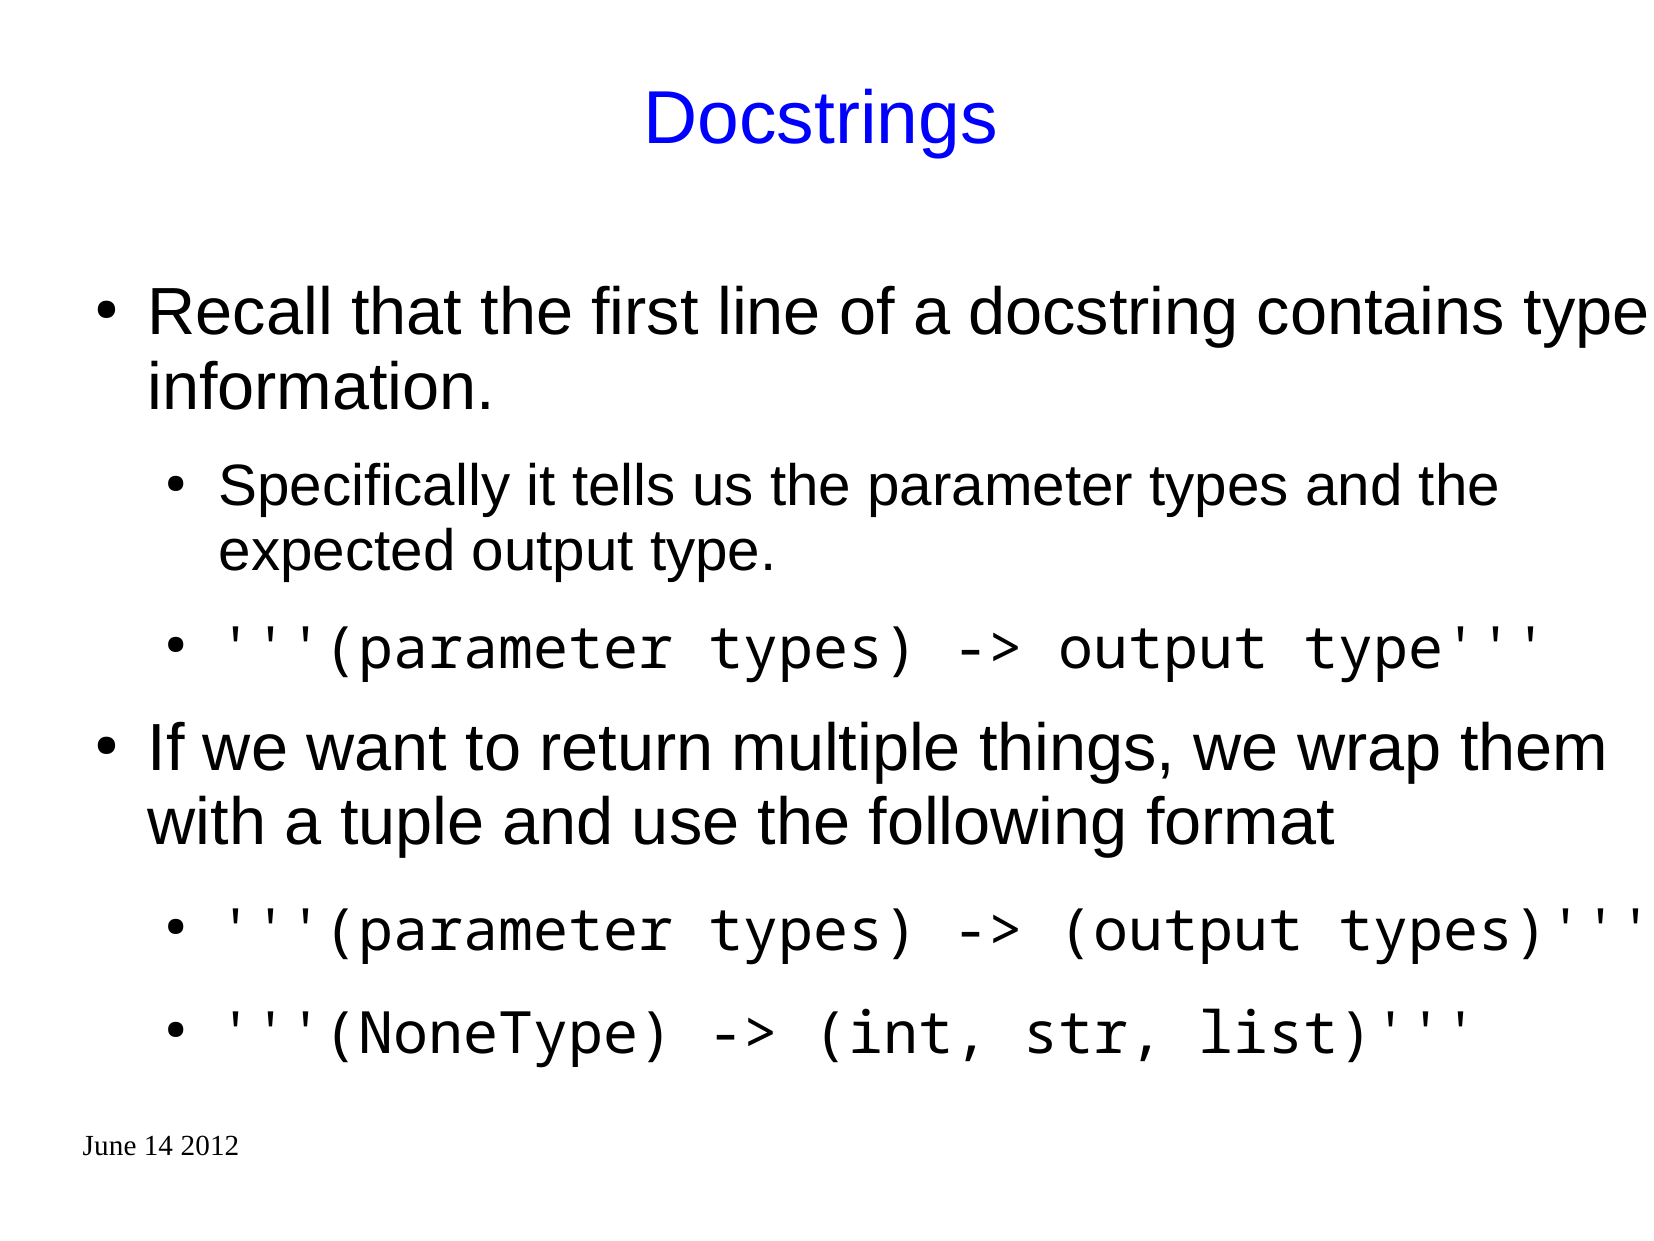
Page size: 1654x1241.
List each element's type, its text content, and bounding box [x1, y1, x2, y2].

title Docstrings [76, 58, 1565, 178]
list Recall that the first line of a docstring contains type information. Specifically it tells us the parameter types and the expected output type. '''(parameter types) -> output type''' If we want to return multiple things, we wrap them with a tuple and use the following format '''(parameter types) -> (output types)''' '''(NoneType) -> (int, str, list)''' [76, 274, 1654, 1093]
